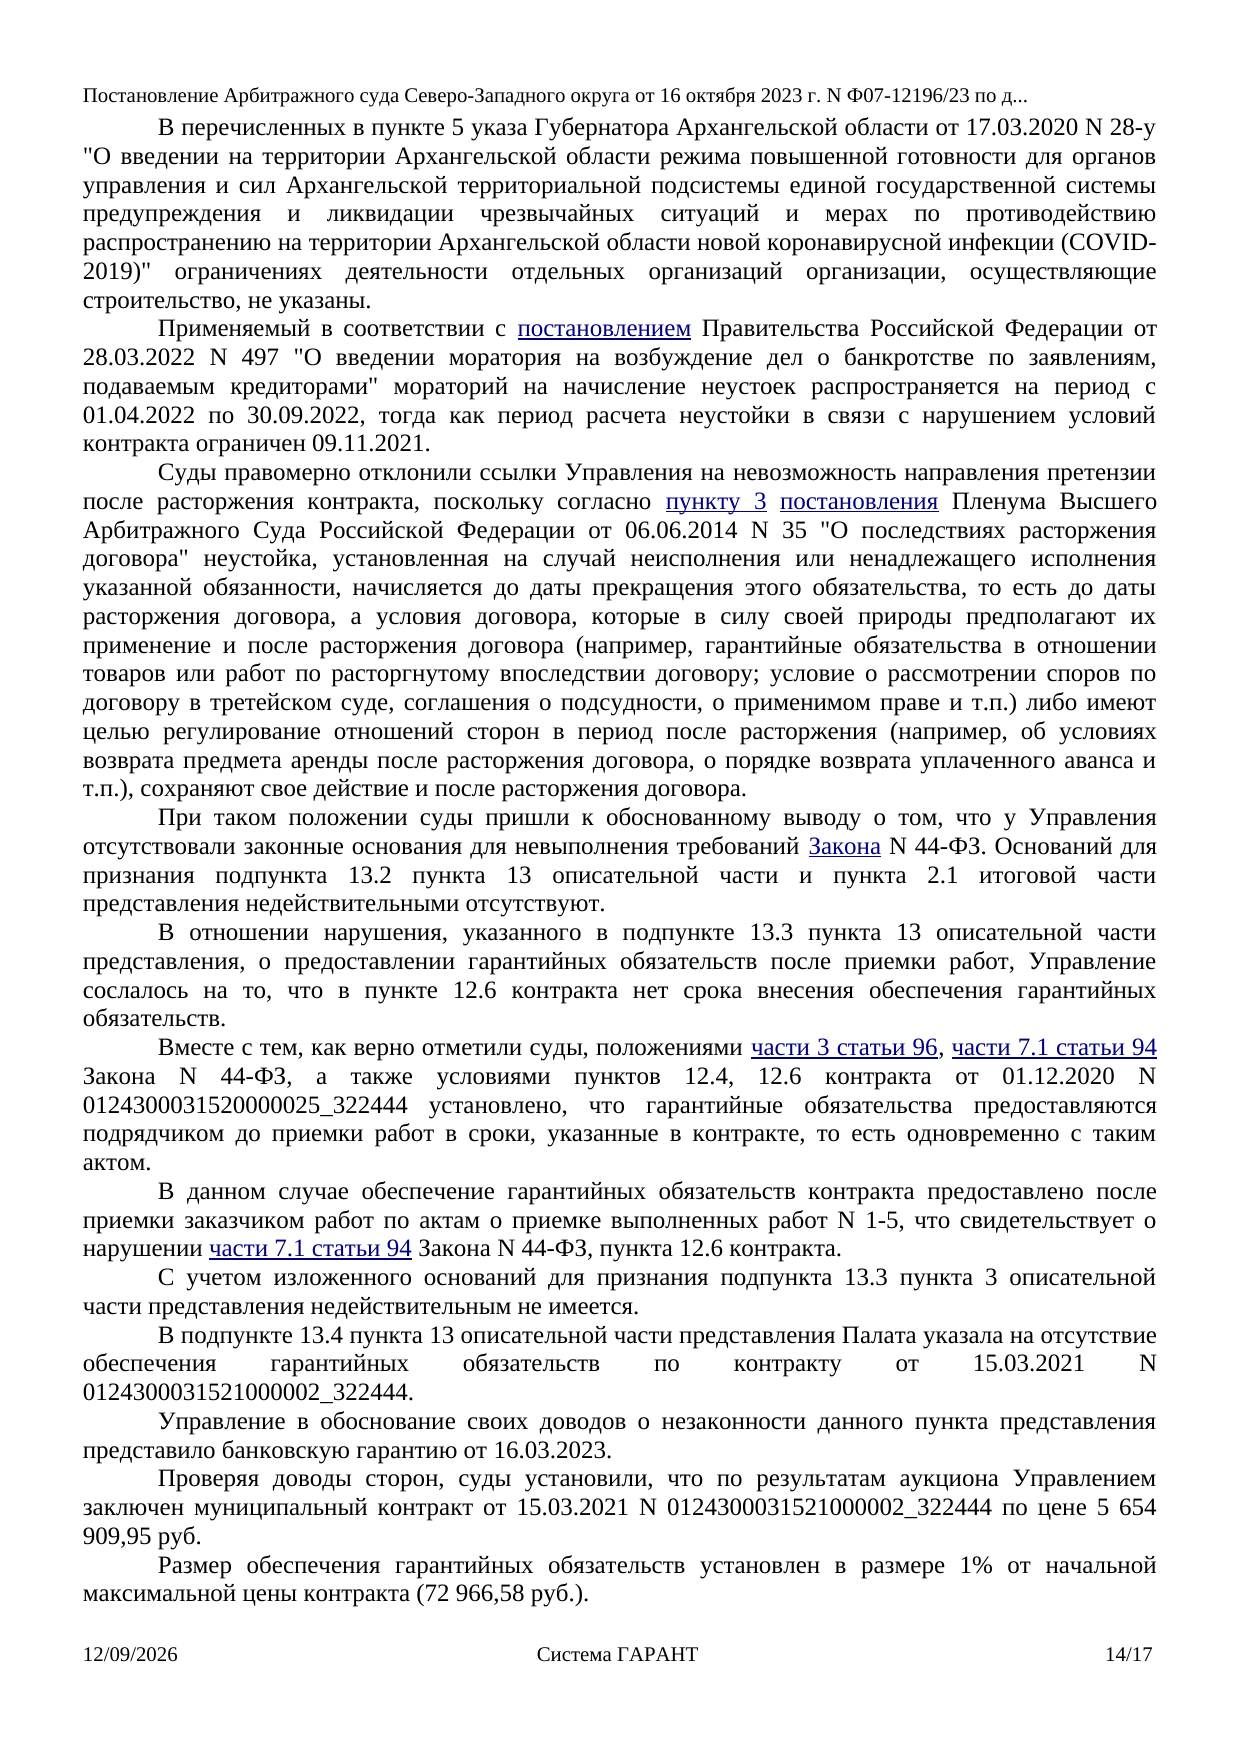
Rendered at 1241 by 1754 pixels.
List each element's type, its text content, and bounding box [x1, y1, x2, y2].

text В данном случае обеспечение гарантийных обязательств контракта предоставлено после приемки заказчиком работ по актам о приемке выполненных работ N 1-5, что свидетельствует о нарушении части 7.1 статьи 94 Закона N 44-ФЗ, пункта 12.6 контракта. [83, 1176, 1157, 1262]
text Управление в обоснование своих доводов о незаконности данного пункта представления представило банковскую гарантию от 16.03.2023. [83, 1406, 1157, 1463]
text С учетом изложенного оснований для признания подпункта 13.3 пункта 3 описательной части представления недействительным не имеется. [83, 1262, 1157, 1320]
text Проверяя доводы сторон, суды установили, что по результатам аукциона Управлением заключен муниципальный контракт от 15.03.2021 N 0124300031521000002_322444 по цене 5 654 909,95 руб. [83, 1463, 1157, 1550]
text В подпункте 13.4 пункта 13 описательной части представления Палата указала на отсутствие обеспечения гарантийных обязательств по контракту от 15.03.2021 N 0124300031521000002_322444. [83, 1320, 1157, 1406]
text Суды правомерно отклонили ссылки Управления на невозможность направления претензии после расторжения контракта, поскольку согласно пункту 3 постановления Пленума Высшего Арбитражного Суда Российской Федерации от 06.06.2014 N 35 "О последствиях расторжения договора" неустойка, установленная на случай неисполнения или ненадлежащего исполнения указанной обязанности, начисляется до даты прекращения этого обязательства, то есть до даты расторжения договора, а условия договора, которые в силу своей природы предполагают их применение и после расторжения договора (например, гарантийные обязательства в отношении товаров или работ по расторгнутому впоследствии договору; условие о рассмотрении споров по договору в третейском суде, соглашения о подсудности, о применимом праве и т.п.) либо имеют целью регулирование отношений сторон в период после расторжения (например, об условиях возврата предмета аренды после расторжения договора, о порядке возврата уплаченного аванса и т.п.), сохраняют свое действие и после расторжения договора. [83, 457, 1157, 802]
text В перечисленных в пункте 5 указа Губернатора Архангельской области от 17.03.2020 N 28-у "О введении на территории Архангельской области режима повышенной готовности для органов управления и сил Архангельской территориальной подсистемы единой государственной системы предупреждения и ликвидации чрезвычайных ситуаций и мерах по противодействию распространению на территории Архангельской области новой коронавирусной инфекции (COVID-2019)" ограничениях деятельности отдельных организаций организации, осуществляющие строительство, не указаны. [83, 112, 1157, 313]
text В отношении нарушения, указанного в подпункте 13.3 пункта 13 описательной части представления, о предоставлении гарантийных обязательств после приемки работ, Управление сослалось на то, что в пункте 12.6 контракта нет срока внесения обеспечения гарантийных обязательств. [83, 917, 1157, 1032]
text При таком положении суды пришли к обоснованному выводу о том, что у Управления отсутствовали законные основания для невыполнения требований Закона N 44-ФЗ. Оснований для признания подпункта 13.2 пункта 13 описательной части и пункта 2.1 итоговой части представления недействительными отсутствуют. [83, 802, 1157, 917]
text Вместе с тем, как верно отметили суды, положениями части 3 статьи 96, части 7.1 статьи 94 Закона N 44-ФЗ, а также условиями пунктов 12.4, 12.6 контракта от 01.12.2020 N 0124300031520000025_322444 установлено, что гарантийные обязательства предоставляются подрядчиком до приемки работ в сроки, указанные в контракте, то есть одновременно с таким актом. [83, 1032, 1157, 1176]
text Применяемый в соответствии с постановлением Правительства Российской Федерации от 28.03.2022 N 497 "О введении моратория на возбуждение дел о банкротстве по заявлениям, подаваемым кредиторами" мораторий на начисление неустоек распространяется на период с 01.04.2022 по 30.09.2022, тогда как период расчета неустойки в связи с нарушением условий контракта ограничен 09.11.2021. [83, 313, 1157, 457]
text Размер обеспечения гарантийных обязательств установлен в размере 1% от начальной максимальной цены контракта (72 966,58 руб.). [83, 1550, 1157, 1607]
